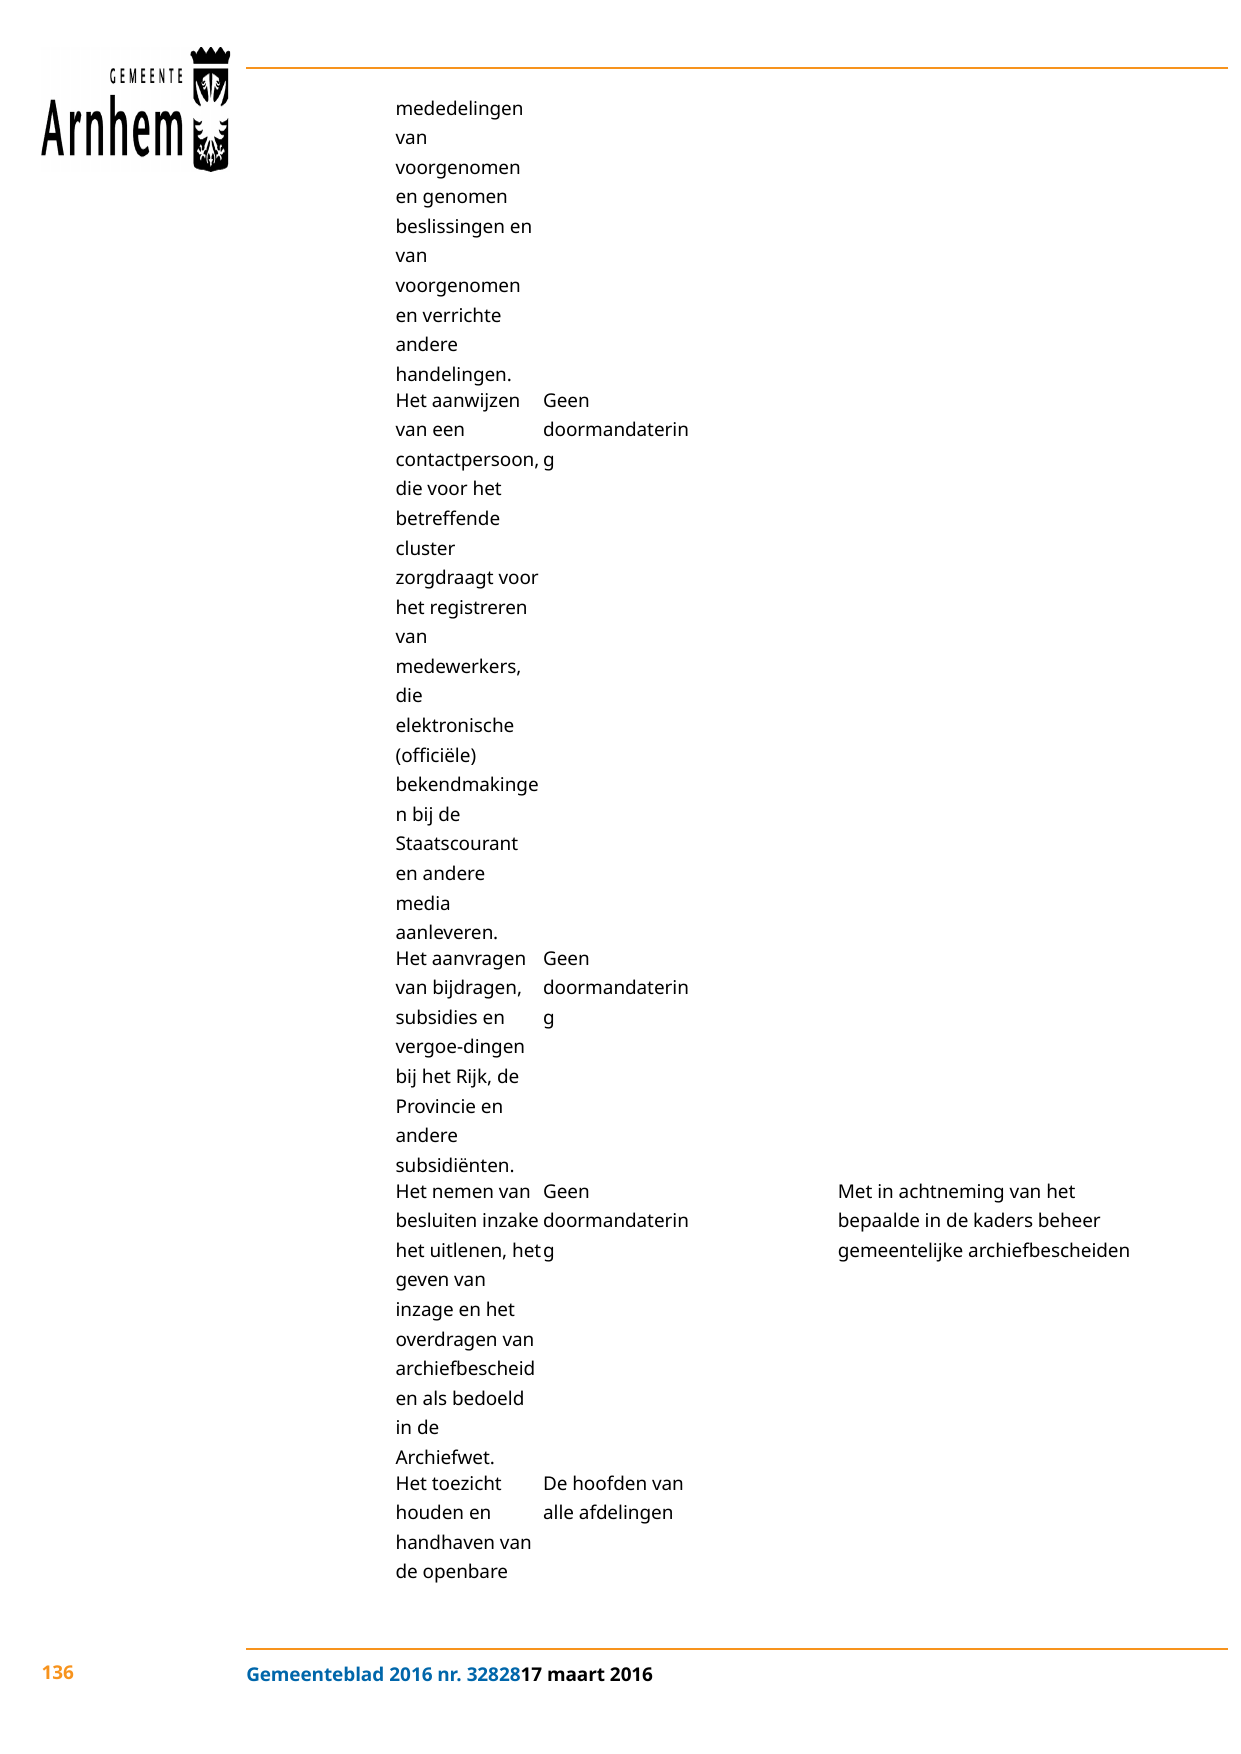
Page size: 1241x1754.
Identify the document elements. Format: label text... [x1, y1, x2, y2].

table_cell Het aanvragen van bijdragen, subsidies en vergoe-dingen bij het Rijk, de Provincie en andere subsidiënten. [395, 945, 543, 1178]
table_cell [838, 95, 1152, 387]
table_cell [838, 1470, 1152, 1584]
table_cell De hoofden van alle afdelingen [543, 1470, 690, 1584]
table_cell Met in achtneming van het bepaalde in de kaders beheer gemeentelijke archiefbescheiden [838, 1178, 1152, 1470]
table_cell [248, 387, 395, 945]
table_cell mededelingen van voorgenomen en genomen beslissingen en van voorgenomen en verrichte andere handelingen. [395, 95, 543, 387]
table_cell [248, 945, 395, 1178]
table_cell Het aanwijzen van een contactpersoon, die voor het betreffende cluster zorgdraagt voor het registreren van medewerkers, die elektronische (officiële) bekendmakingen bij de Staatscourant en andere media aanleveren. [395, 387, 543, 945]
table_cell [248, 1178, 395, 1470]
table_cell [690, 387, 838, 945]
table_cell Geen doormandatering [543, 945, 690, 1178]
table_cell [838, 945, 1152, 1178]
table_cell [690, 95, 838, 387]
table_cell [543, 95, 690, 387]
table_cell Geen doormandatering [543, 387, 690, 945]
table_cell [838, 387, 1152, 945]
table_cell [690, 1178, 838, 1470]
table_cell [248, 1470, 395, 1584]
table_cell [690, 1470, 838, 1584]
table_cell [248, 95, 395, 387]
picture [41, 47, 231, 172]
table_cell [690, 945, 838, 1178]
table_cell Het nemen van besluiten inzake het uitlenen, het geven van inzage en het overdragen van archiefbescheiden als bedoeld in de Archiefwet. [395, 1178, 543, 1470]
table_cell Het toezicht houden en handhaven van de openbare [395, 1470, 543, 1584]
table_cell Geen doormandatering [543, 1178, 690, 1470]
